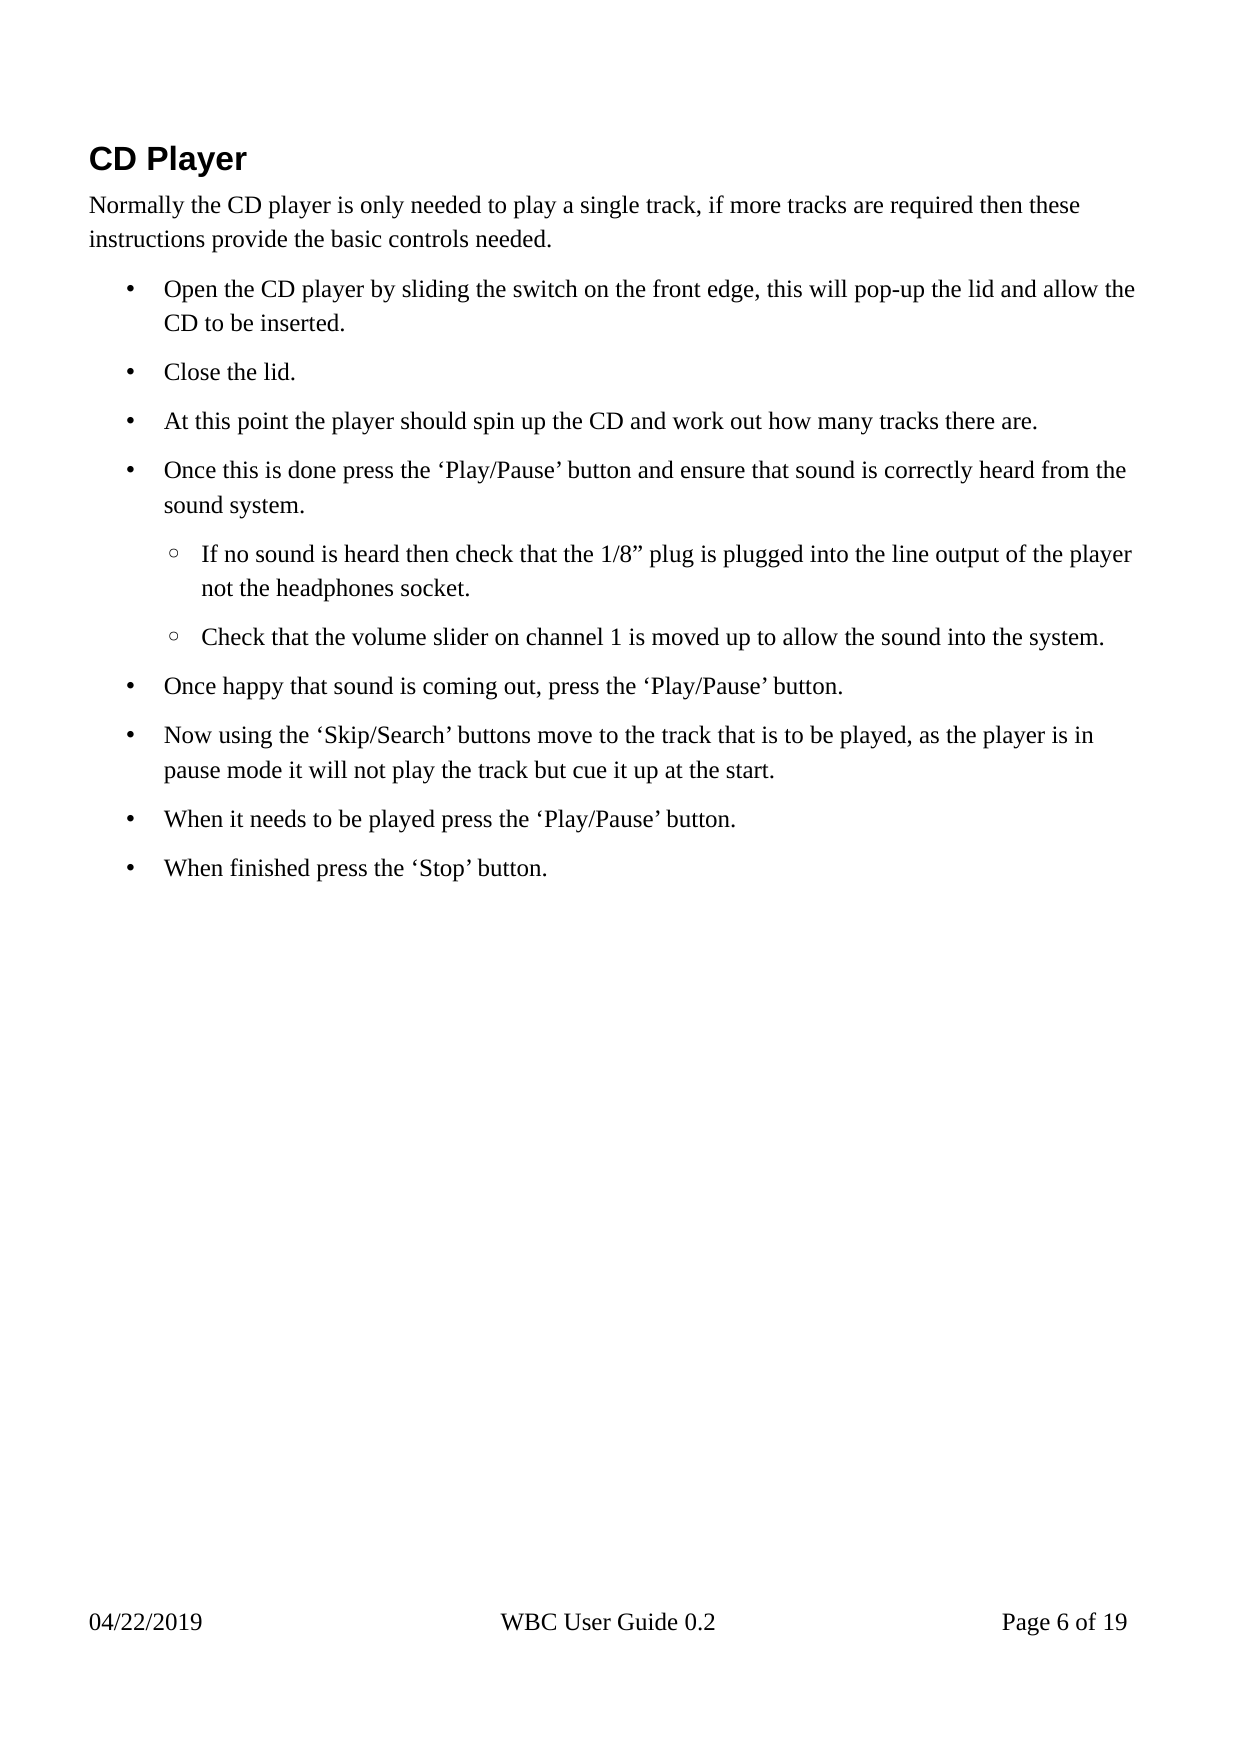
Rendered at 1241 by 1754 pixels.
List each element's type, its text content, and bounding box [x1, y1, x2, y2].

list Once happy that sound is coming out, press the ‘Play/Pause’ button. [126, 671, 1152, 700]
list When it needs to be played press the ‘Play/Pause’ button. [126, 804, 1152, 833]
list When finished press the ‘Stop’ button. [126, 853, 1152, 882]
list Now using the ‘Skip/Search’ buttons move to the track that is to be played, as the player is in pause mode it will not play the track but cue it up at the start. [126, 721, 1152, 784]
subtitle CD Player [88, 139, 1152, 178]
list Open the CD player by sliding the switch on the front edge, this will pop-up the lid and allow the CD to be inserted. [126, 274, 1152, 337]
list Close the lid. [126, 357, 1152, 386]
list If no sound is heard then check that the 1/8” plug is plugged into the line output of the player not the headphones socket. [163, 539, 1152, 602]
list At this point the player should spin up the CD and work out how many tracks there are. [126, 406, 1152, 435]
list Check that the volume slider on channel 1 is moved up to allow the sound into the system. [163, 622, 1152, 651]
list Once this is done press the ‘Play/Pause’ button and ensure that sound is correctly heard from the sound system. [126, 455, 1152, 518]
text Normally the CD player is only needed to play a single track, if more tracks are required then these instructions provide the basic controls needed. [88, 190, 1152, 253]
